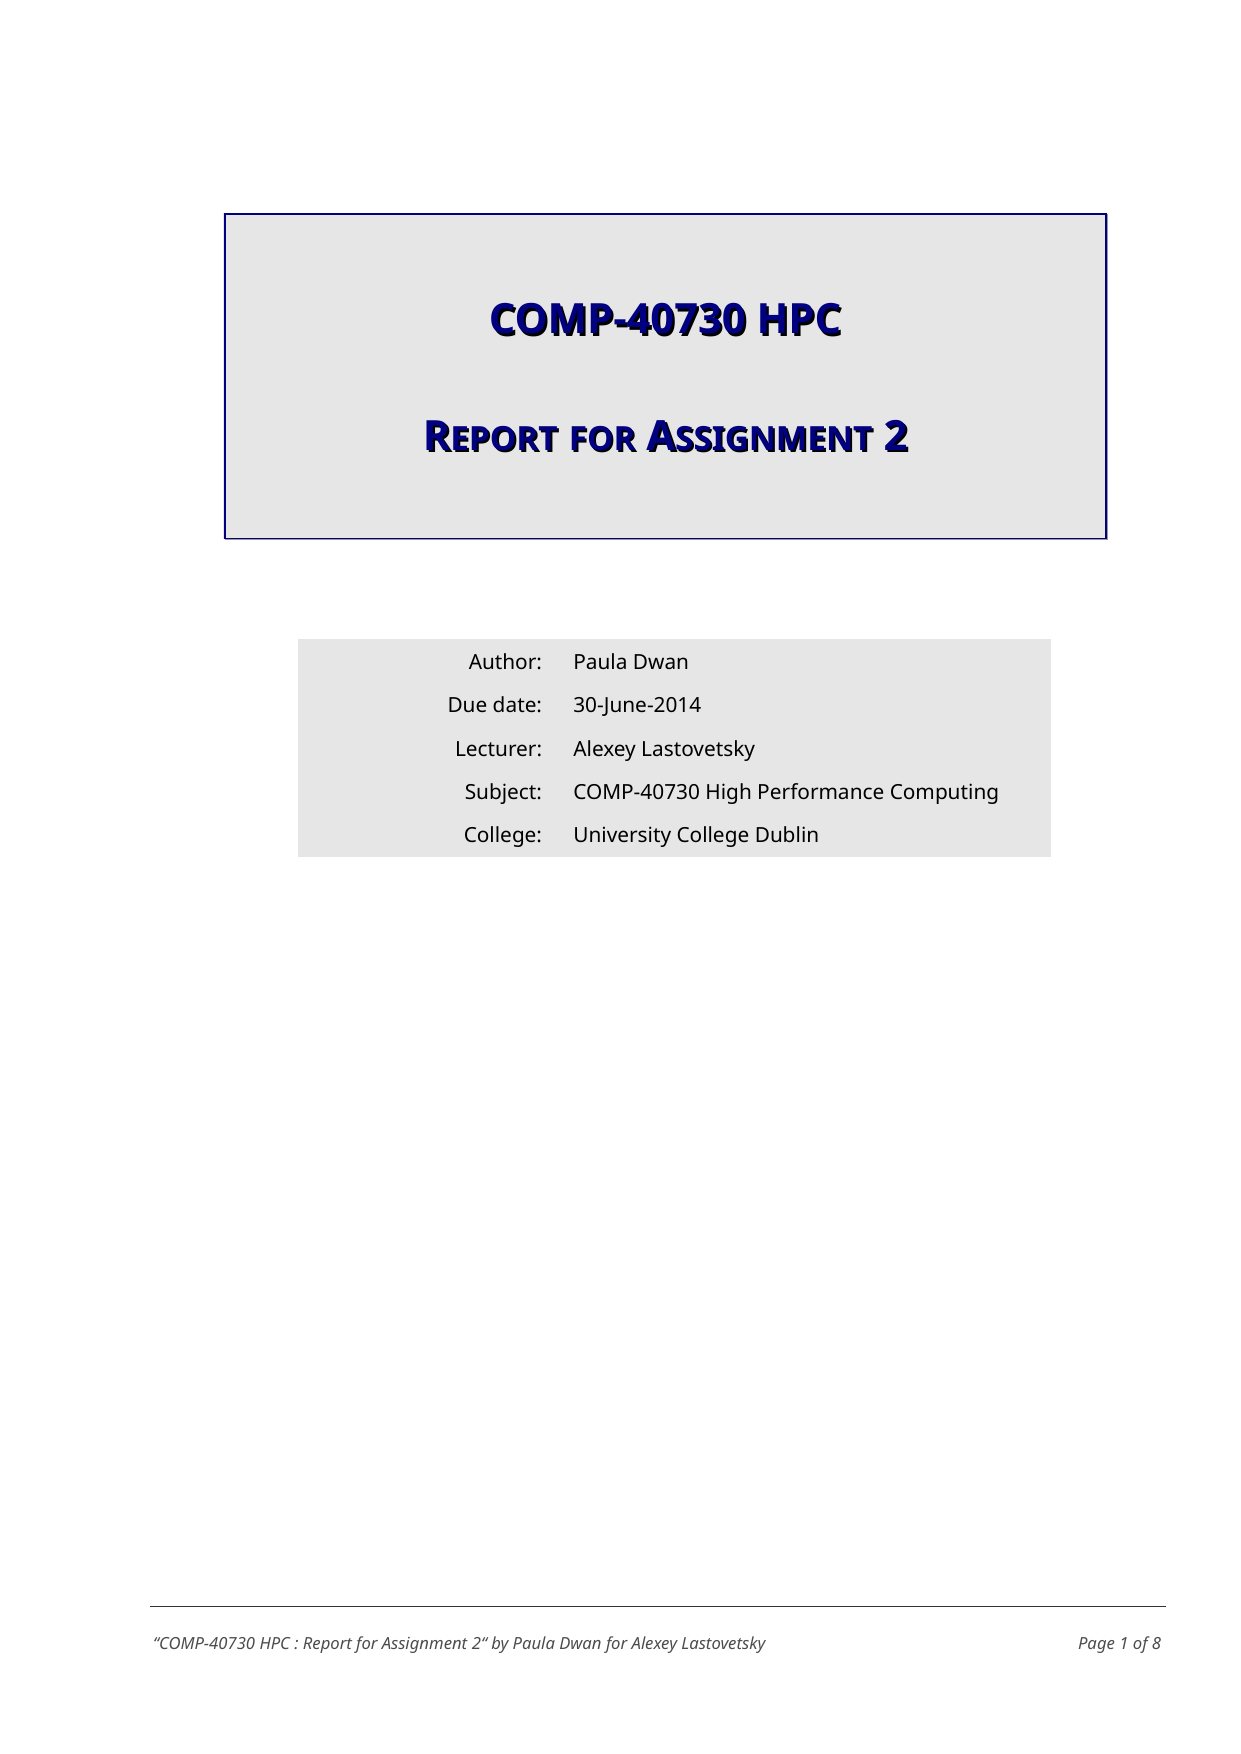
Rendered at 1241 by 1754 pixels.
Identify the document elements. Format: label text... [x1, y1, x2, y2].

table_header Author: [298, 639, 542, 683]
title Report for Assignment 2 [226, 330, 1105, 538]
table_cell 30-June-2014 [542, 683, 1051, 726]
table_cell College: [298, 813, 542, 857]
table_cell Alexey Lastovetsky [542, 726, 1051, 770]
table_cell Subject: [298, 770, 542, 813]
table_cell COMP-40730 High Performance Computing [542, 770, 1051, 813]
table_header Paula Dwan [542, 639, 1051, 683]
title COMP-40730 HPC [226, 215, 1105, 330]
table_cell University College Dublin [542, 813, 1051, 857]
table_cell Due date: [298, 683, 542, 726]
table_cell Lecturer: [298, 726, 542, 770]
